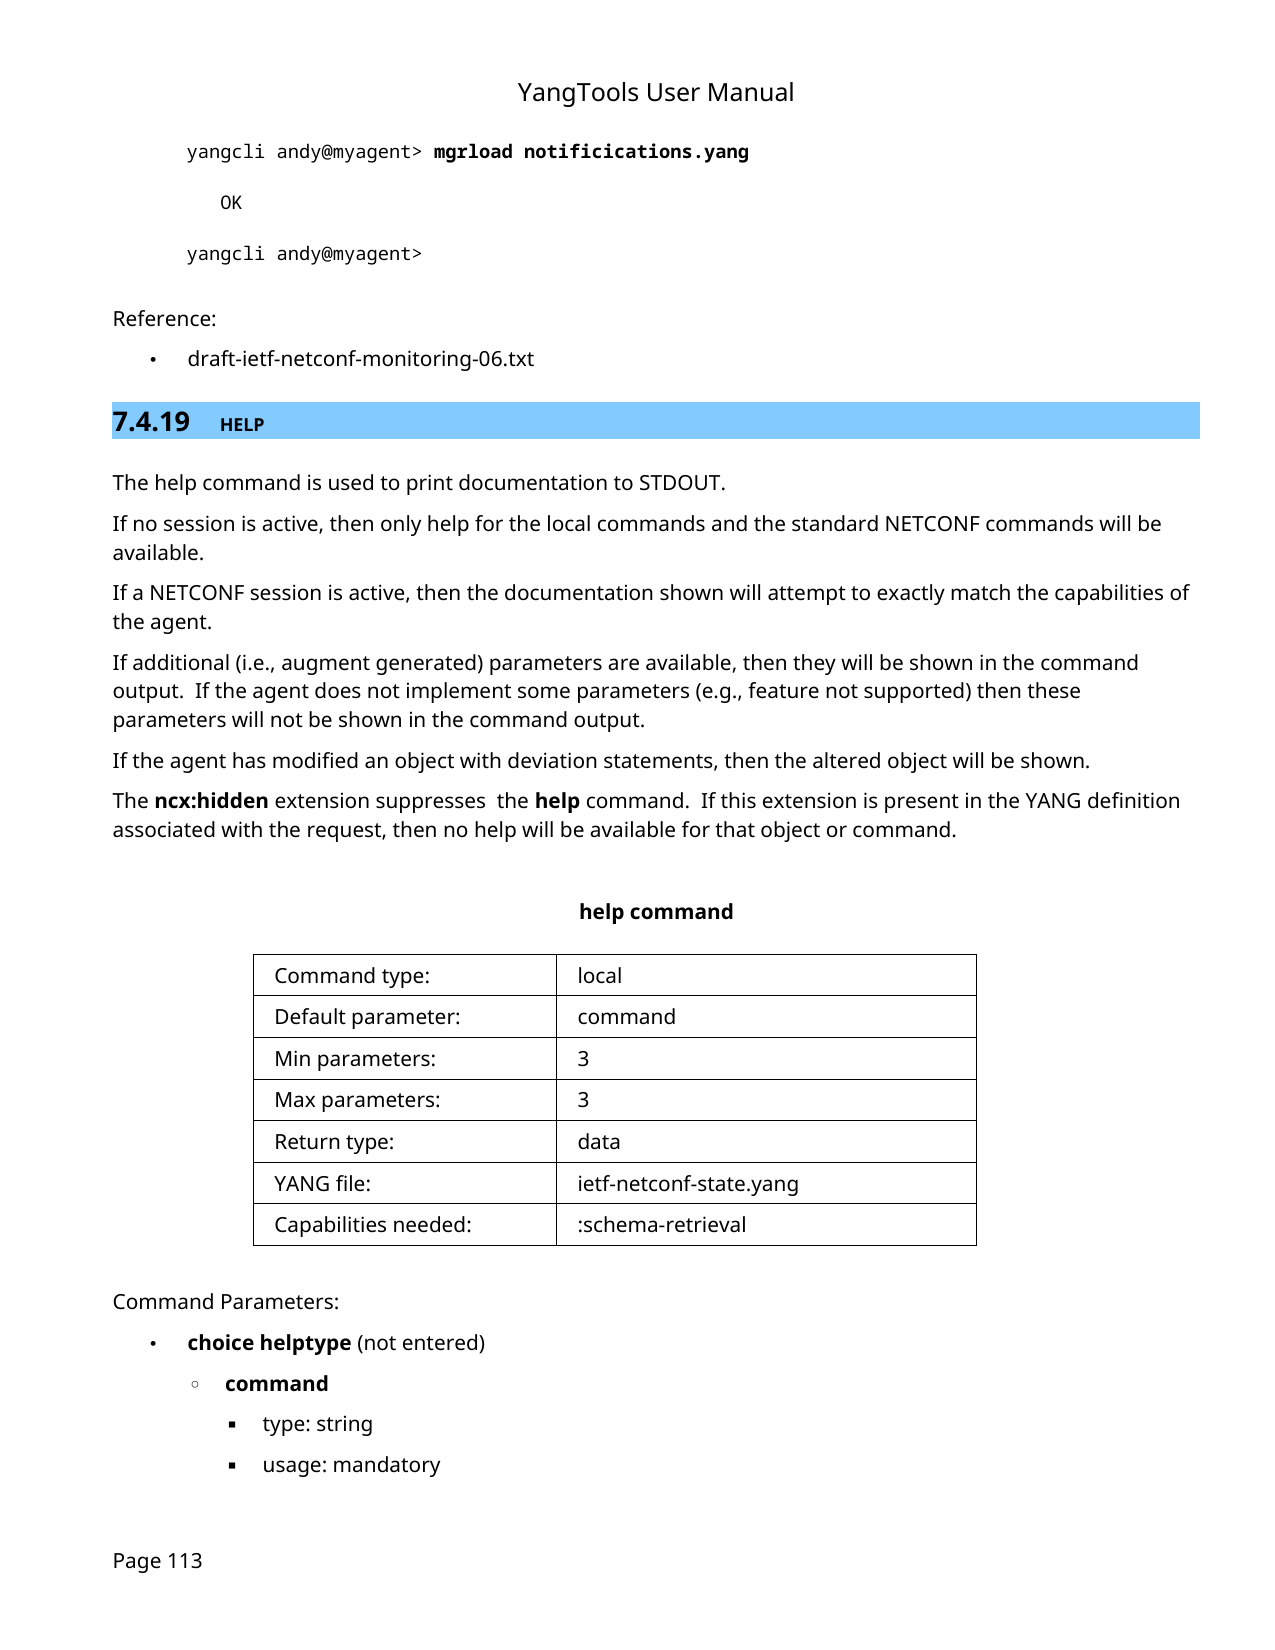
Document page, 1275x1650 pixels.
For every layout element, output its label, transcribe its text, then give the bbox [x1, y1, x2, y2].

text If a NETCONF session is active, then the documentation shown will attempt to exactly match the capabilities of the agent. [112, 578, 1200, 635]
table_cell 3 [557, 1080, 976, 1120]
text yangcli andy@myagent> mgrload notificications.yang OK yangcli andy@myagent> [112, 138, 1200, 292]
table_cell command [557, 996, 976, 1037]
table_cell Capabilities needed: [254, 1204, 556, 1245]
text The help command is used to print documentation to STDOUT. [112, 468, 1200, 497]
subtitle help command [127, 897, 1185, 925]
table_cell 3 [557, 1038, 976, 1078]
list type: string [225, 1409, 1200, 1438]
table_cell ietf-netconf-state.yang [557, 1163, 976, 1203]
table_cell Default parameter: [254, 996, 556, 1037]
list draft-ietf-netconf-monitoring-06.txt [150, 344, 1200, 373]
table_cell Min parameters: [254, 1038, 556, 1078]
table_cell data [557, 1121, 976, 1162]
text If the agent has modified an object with deviation statements, then the altered object will be shown. [112, 746, 1200, 774]
table_header Command type: [254, 955, 556, 995]
list usage: mandatory [225, 1451, 1200, 1479]
text If additional (i.e., augment generated) parameters are available, then they will be shown in the command output. If the agent does not implement some parameters (e.g., feature not supported) then these parameters will not be shown in the command output. [112, 648, 1200, 733]
table_cell :schema-retrieval [557, 1204, 976, 1245]
list command [187, 1369, 1200, 1397]
table_cell YANG file: [254, 1163, 556, 1203]
table_cell Return type: [254, 1121, 556, 1162]
subtitle help [112, 402, 1200, 439]
list choice helptype (not entered) [150, 1328, 1200, 1356]
text The ncx:hidden extension suppresses the help command. If this extension is present in the YANG definition associated with the request, then no help will be available for that object or command. [112, 787, 1200, 843]
text Reference: [112, 304, 1200, 332]
table_cell Max parameters: [254, 1080, 556, 1120]
text Command Parameters: [112, 1287, 1200, 1315]
text If no session is active, then only help for the local commands and the standard NETCONF commands will be available. [112, 509, 1200, 566]
table_header local [557, 955, 976, 995]
